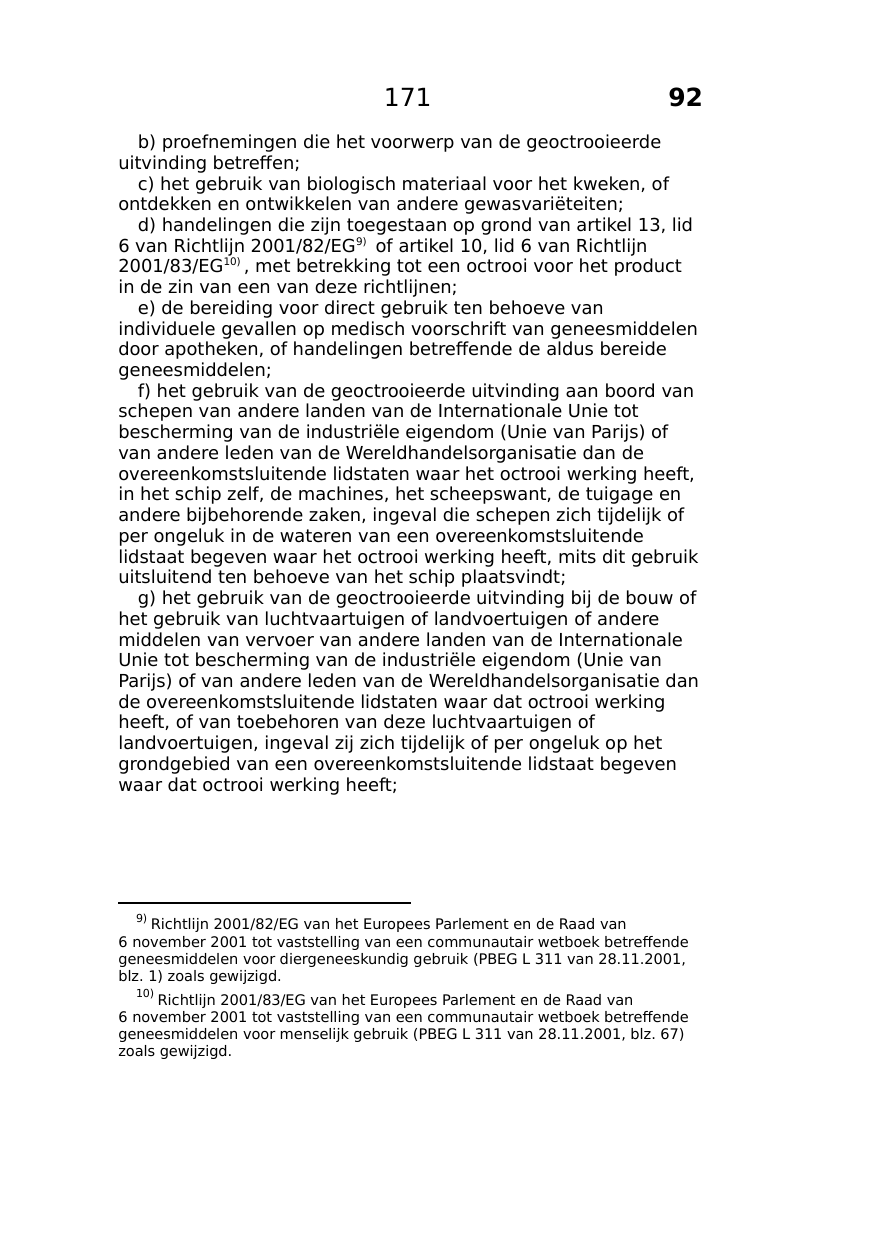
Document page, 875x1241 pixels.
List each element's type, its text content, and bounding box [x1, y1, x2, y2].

text c) het gebruik van biologisch materiaal voor het kweken, of ontdekken en ontwikkelen van andere gewasvariëteiten; [118, 173, 703, 215]
text Richtlijn 2001/82/EG van het Europees Parlement en de Raad van 6 november 2001 tot vaststelling van een communautair wetboek betreffende geneesmiddelen voor diergeneeskundig gebruik (PBEG L 311 van 28.11.2001, blz. 1) zoals gewijzigd. [118, 912, 703, 984]
text b) proefnemingen die het voorwerp van de geoctrooieerde uitvinding betreffen; [118, 132, 703, 173]
text d) handelingen die zijn toegestaan op grond van artikel 13, lid 6 van Richtlijn 2001/82/EG of artikel 10, lid 6 van Richtlijn 2001/83/EG, met betrekking tot een octrooi voor het product in de zin van een van deze richtlijnen; [118, 215, 703, 298]
text e) de bereiding voor direct gebruik ten behoeve van individuele gevallen op medisch voorschrift van geneesmiddelen door apotheken, of handelingen betreffende de aldus bereide geneesmiddelen; [118, 298, 703, 381]
text g) het gebruik van de geoctrooieerde uitvinding bij de bouw of het gebruik van luchtvaartuigen of landvoertuigen of andere middelen van vervoer van andere landen van de Internationale Unie tot bescherming van de industriële eigendom (Unie van Parijs) of van andere leden van de Wereldhandelsorganisatie dan de overeenkomstsluitende lidstaten waar dat octrooi werking heeft, of van toebehoren van deze luchtvaartuigen of landvoertuigen, ingeval zij zich tijdelijk of per ongeluk op het grondgebied van een overeenkomstsluitende lidstaat begeven waar dat octrooi werking heeft; [118, 588, 703, 795]
text Richtlijn 2001/83/EG van het Europees Parlement en de Raad van 6 november 2001 tot vaststelling van een communautair wetboek betreffende geneesmiddelen voor menselijk gebruik (PBEG L 311 van 28.11.2001, blz. 67) zoals gewijzigd. [118, 987, 703, 1060]
text f) het gebruik van de geoctrooieerde uitvinding aan boord van schepen van andere landen van de Internationale Unie tot bescherming van de industriële eigendom (Unie van Parijs) of van andere leden van de Wereldhandelsorganisatie dan de overeenkomstsluitende lidstaten waar het octrooi werking heeft, in het schip zelf, de machines, het scheepswant, de tuigage en andere bijbehorende zaken, ingeval die schepen zich tijdelijk of per ongeluk in de wateren van een overeenkomstsluitende lidstaat begeven waar het octrooi werking heeft, mits dit gebruik uitsluitend ten behoeve van het schip plaatsvindt; [118, 381, 703, 588]
